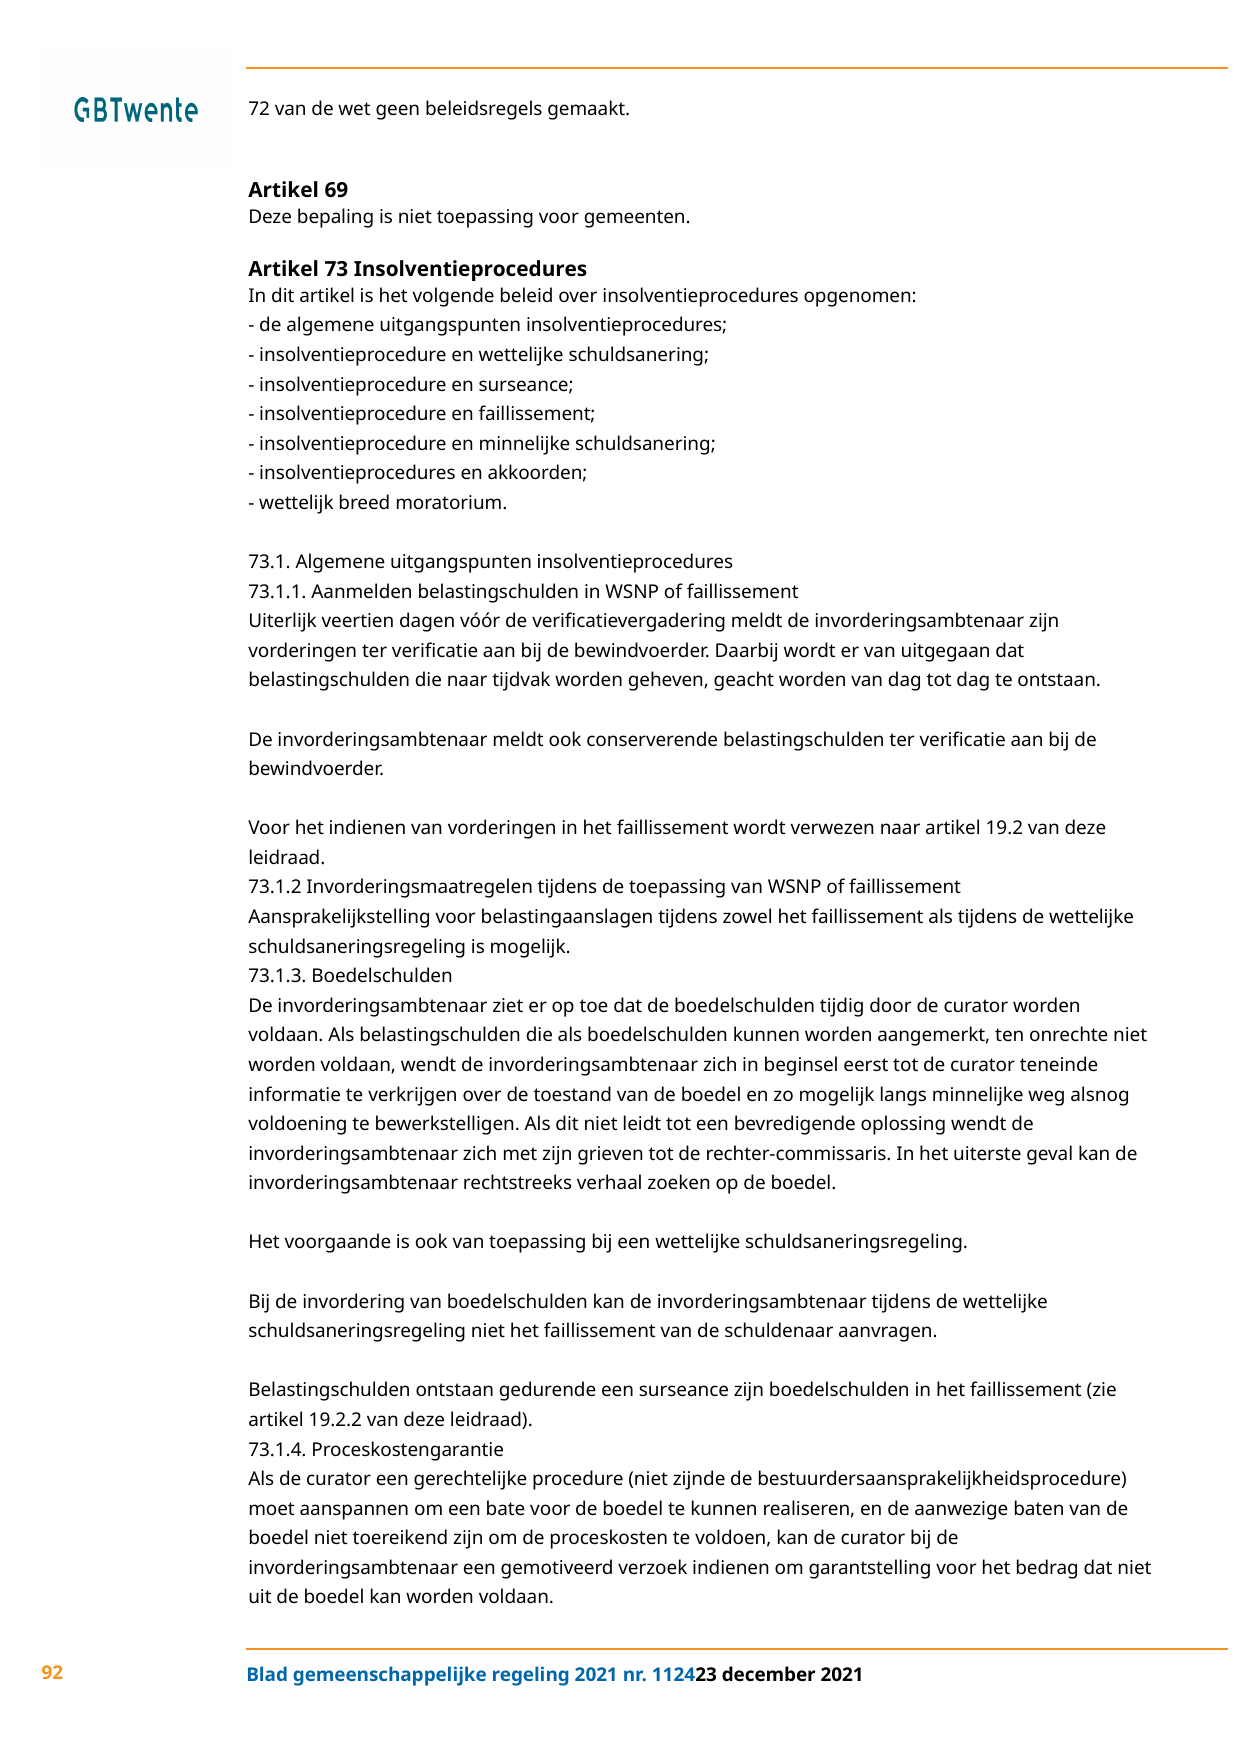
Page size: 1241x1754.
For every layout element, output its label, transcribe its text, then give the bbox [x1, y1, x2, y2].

text Deze bepaling is niet toepassing voor gemeenten. [248, 203, 1152, 229]
text De invorderingsambtenaar ziet er op toe dat de boedelschulden tijdig door de curator worden voldaan. Als belastingschulden die als boedelschulden kunnen worden aangemerkt, ten onrechte niet worden voldaan, wendt de invorderingsambtenaar zich in beginsel eerst tot de curator teneinde informatie te verkrijgen over de toestand van de boedel en zo mogelijk langs minnelijke weg alsnog voldoening te bewerkstelligen. Als dit niet leidt tot een bevredigende oplossing wendt de invorderingsambtenaar zich met zijn grieven tot de rechter-commissaris. In het uiterste geval kan de invorderingsambtenaar rechtstreeks verhaal zoeken op de boedel. [248, 992, 1152, 1195]
text 73.1.2 Invorderingsmaatregelen tijdens de toepassing van WSNP of faillissement [248, 874, 1152, 899]
text - insolventieprocedure en wettelijke schuldsanering; [248, 341, 1152, 367]
text Artikel 73 Insolventieprocedures [248, 254, 1152, 282]
text Belastingschulden ontstaan gedurende een surseance zijn boedelschulden in het faillissement (zie artikel 19.2.2 van deze leidraad). [248, 1377, 1152, 1432]
text 73.1. Algemene uitgangspunten insolventieprocedures [248, 548, 1152, 574]
text - insolventieprocedure en faillissement; [248, 400, 1152, 426]
text - insolventieprocedure en surseance; [248, 371, 1152, 397]
text Voor het indienen van vorderingen in het faillissement wordt verwezen naar artikel 19.2 van deze leidraad. [248, 814, 1152, 870]
text De invorderingsambtenaar meldt ook conserverende belastingschulden ter verificatie aan bij de bewindvoerder. [248, 726, 1152, 781]
text 73.1.3. Boedelschulden [248, 962, 1152, 988]
text Aansprakelijkstelling voor belastingaanslagen tijdens zowel het faillissement als tijdens de wettelijke schuldsaneringsregeling is mogelijk. [248, 903, 1152, 959]
picture [41, 47, 231, 172]
text Uiterlijk veertien dagen vóór de verificatievergadering meldt de invorderingsambtenaar zijn vorderingen ter verificatie aan bij de bewindvoerder. Daarbij wordt er van uitgegaan dat belastingschulden die naar tijdvak worden geheven, geacht worden van dag tot dag te ontstaan. [248, 607, 1152, 692]
text - wettelijk breed moratorium. [248, 489, 1152, 515]
text In dit artikel is het volgende beleid over insolventieprocedures opgenomen: [248, 282, 1152, 308]
text - insolventieprocedure en minnelijke schuldsanering; [248, 430, 1152, 456]
text Het voorgaande is ook van toepassing bij een wettelijke schuldsaneringsregeling. [248, 1229, 1152, 1254]
text Artikel 69 [248, 175, 1152, 203]
text 73.1.1. Aanmelden belastingschulden in WSNP of faillissement [248, 578, 1152, 604]
text 72 van de wet geen beleidsregels gemaakt. [248, 95, 1152, 121]
text 73.1.4. Proceskostengarantie [248, 1436, 1152, 1462]
text Bij de invordering van boedelschulden kan de invorderingsambtenaar tijdens de wettelijke schuldsaneringsregeling niet het faillissement van de schuldenaar aanvragen. [248, 1288, 1152, 1343]
text - insolventieprocedures en akkoorden; [248, 459, 1152, 485]
text Als de curator een gerechtelijke procedure (niet zijnde de bestuurdersaansprakelijkheidsprocedure) moet aanspannen om een bate voor de boedel te kunnen realiseren, en de aanwezige baten van de boedel niet toereikend zijn om de proceskosten te voldoen, kan de curator bij de invorderingsambtenaar een gemotiveerd verzoek indienen om garantstelling voor het bedrag dat niet uit de boedel kan worden voldaan. [248, 1465, 1152, 1609]
text - de algemene uitgangspunten insolventieprocedures; [248, 312, 1152, 337]
